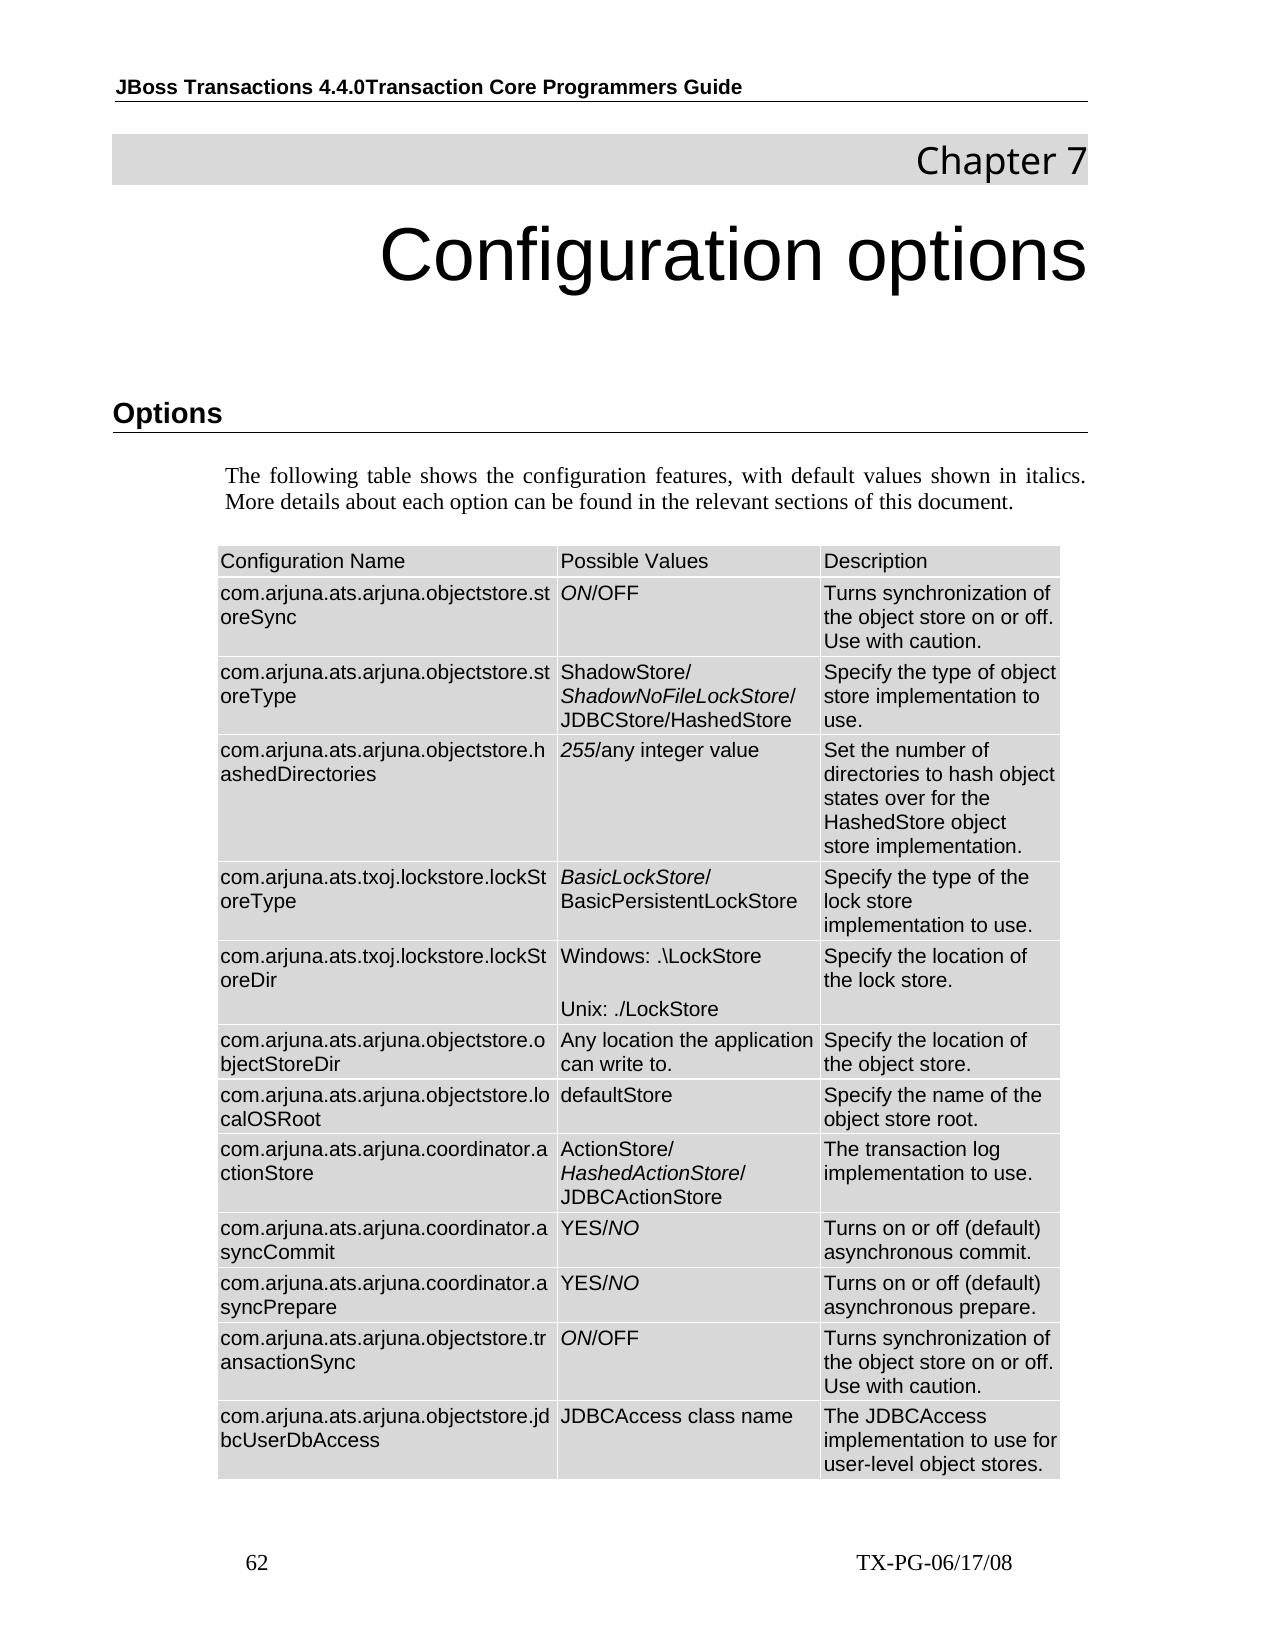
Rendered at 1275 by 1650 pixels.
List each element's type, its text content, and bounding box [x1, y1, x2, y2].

table_cell Specify the name of the object store root. [821, 1080, 1060, 1133]
table_cell ON/OFF [558, 578, 820, 656]
table_cell Turns on or off (default) asynchronous commit. [821, 1213, 1060, 1267]
table_cell com.arjuna.ats.arjuna.objectstore.localOSRoot [218, 1080, 557, 1133]
table_cell ON/OFF [558, 1323, 820, 1400]
table_cell com.arjuna.ats.arjuna.objectstore.hashedDirectories [218, 735, 557, 861]
table_cell The transaction log implementation to use. [821, 1134, 1060, 1212]
table_cell com.arjuna.ats.arjuna.objectstore.jdbcUserDbAccess [218, 1401, 557, 1479]
table_cell Set the number of directories to hash object states over for the HashedStore object store implementation. [821, 735, 1060, 861]
table_header Description [821, 546, 1060, 576]
table_cell com.arjuna.ats.arjuna.objectstore.storeType [218, 657, 557, 734]
table_cell com.arjuna.ats.txoj.lockstore.lockStoreType [218, 862, 557, 940]
table_cell 255/any integer value [558, 735, 820, 861]
table_cell YES/NO [558, 1213, 820, 1267]
table_cell com.arjuna.ats.arjuna.coordinator.asyncPrepare [218, 1268, 557, 1322]
table_cell com.arjuna.ats.arjuna.objectstore.objectStoreDir [218, 1025, 557, 1078]
table_cell Specify the location of the lock store. [821, 941, 1060, 1024]
table_cell com.arjuna.ats.txoj.lockstore.lockStoreDir [218, 941, 557, 1024]
table_cell Specify the type of object store implementation to use. [821, 657, 1060, 734]
table_cell Turns on or off (default) asynchronous prepare. [821, 1268, 1060, 1322]
table_cell com.arjuna.ats.arjuna.objectstore.storeSync [218, 578, 557, 656]
table_cell ActionStore/HashedActionStore/JDBCActionStore [558, 1134, 820, 1212]
table_cell BasicLockStore/BasicPersistentLockStore [558, 862, 820, 940]
table_cell Specify the type of the lock store implementation to use. [821, 862, 1060, 940]
table_cell The JDBCAccess implementation to use for user-level object stores. [821, 1401, 1060, 1479]
table_cell com.arjuna.ats.arjuna.coordinator.actionStore [218, 1134, 557, 1212]
table_cell Turns synchronization of the object store on or off. Use with caution. [821, 578, 1060, 656]
table_header Configuration Name [218, 546, 557, 576]
text The following table shows the configuration features, with default values shown in italics. More details about each option can be found in the relevant sections of this document. [225, 462, 1088, 515]
table_cell Any location the application can write to. [558, 1025, 820, 1078]
title Configuration options [228, 210, 1088, 296]
table_cell JDBCAccess class name [558, 1401, 820, 1479]
table_cell YES/NO [558, 1268, 820, 1322]
table_cell com.arjuna.ats.arjuna.coordinator.asyncCommit [218, 1213, 557, 1267]
table_header Possible Values [558, 546, 820, 576]
table_cell com.arjuna.ats.arjuna.objectstore.transactionSync [218, 1323, 557, 1400]
subtitle Options [112, 396, 1088, 433]
table_cell Windows: .\LockStore Unix: ./LockStore [558, 941, 820, 1024]
table_cell Specify the location of the object store. [821, 1025, 1060, 1078]
table_cell Turns synchronization of the object store on or off. Use with caution. [821, 1323, 1060, 1400]
table_cell defaultStore [558, 1080, 820, 1133]
table_cell ShadowStore/ShadowNoFileLockStore/JDBCStore/HashedStore [558, 657, 820, 734]
